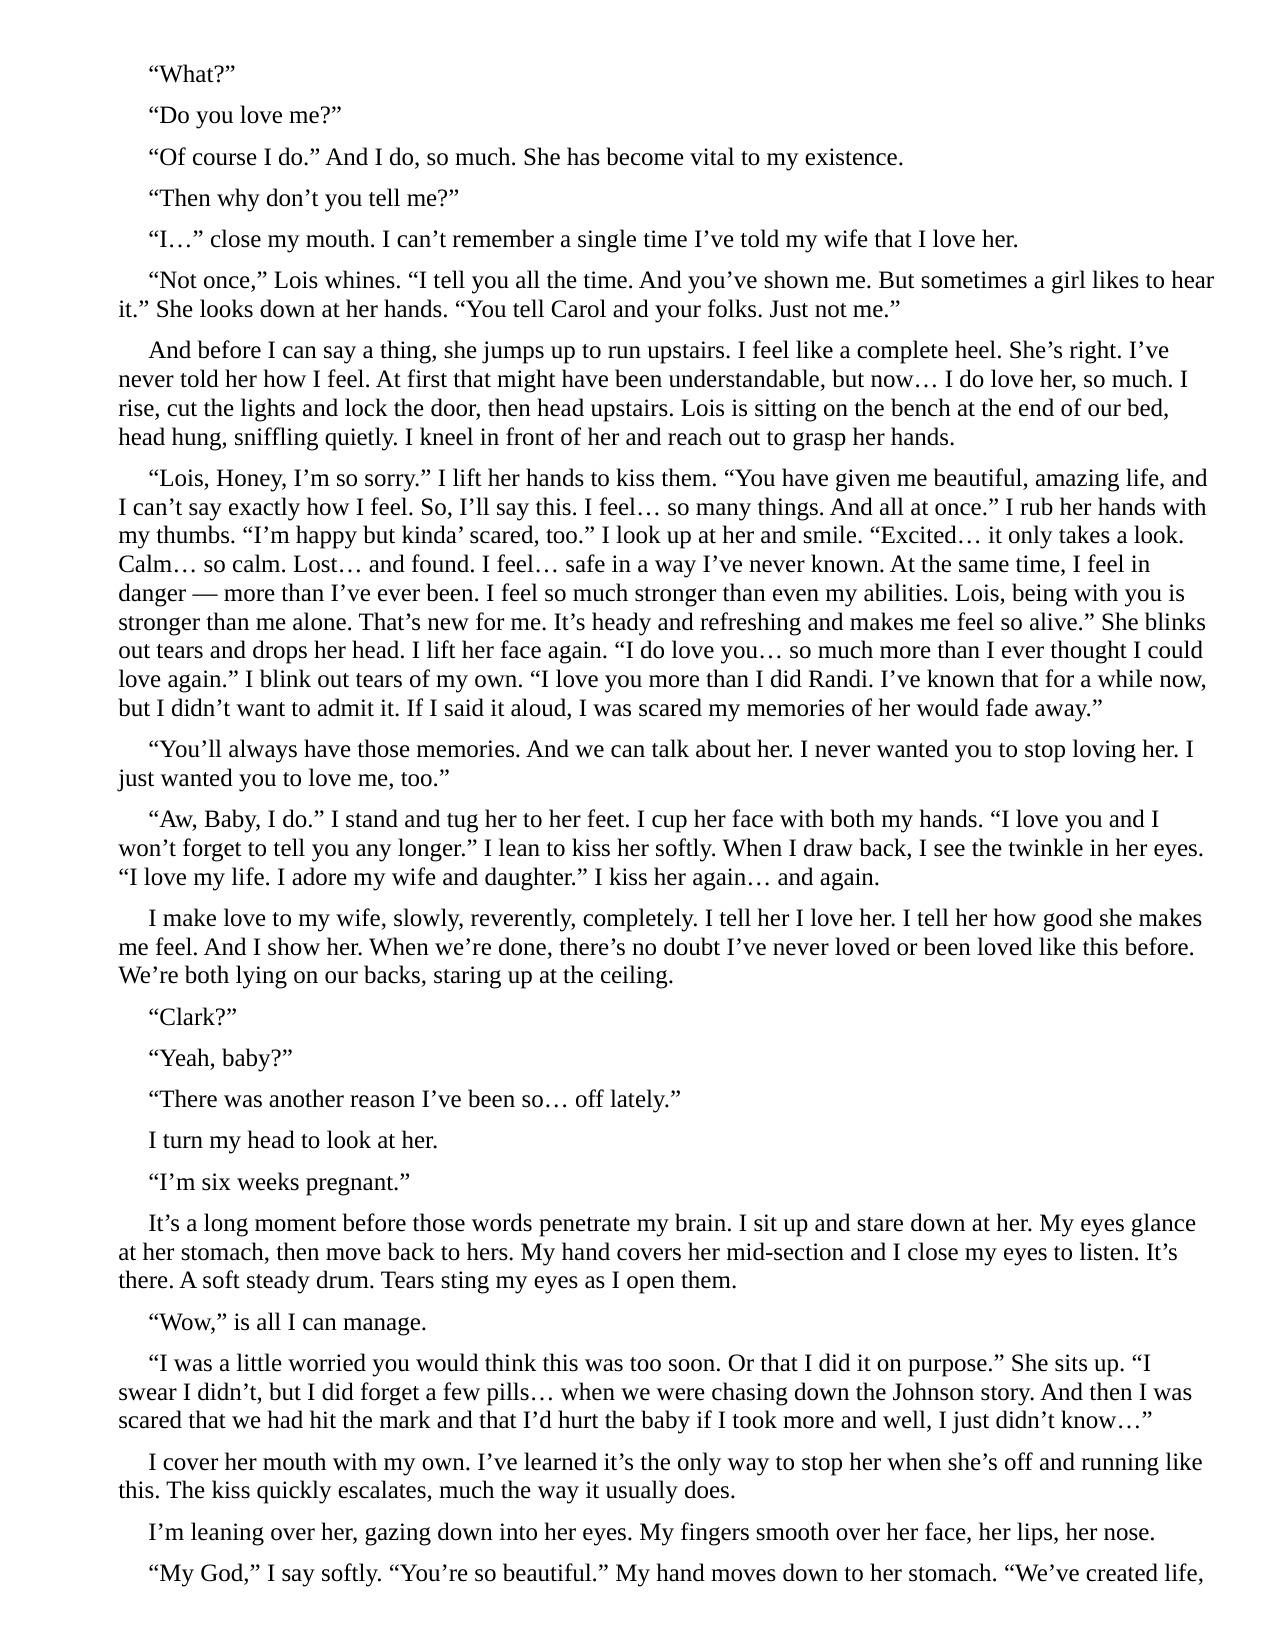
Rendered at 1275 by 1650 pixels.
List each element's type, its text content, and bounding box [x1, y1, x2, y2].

text “Clark?” [118, 1002, 1216, 1030]
text It’s a long moment before those words penetrate my brain. I sit up and stare down at her. My eyes glance at her stomach, then move back to hers. My hand covers her mid-section and I close my eyes to listen. It’s there. A soft steady drum. Tears sting my eyes as I open them. [118, 1208, 1216, 1294]
text “Yeah, baby?” [118, 1043, 1216, 1072]
text “I was a little worried you would think this was too soon. Or that I did it on purpose.” She sits up. “I swear I didn’t, but I did forget a few pills… when we were chasing down the Johnson story. And then I was scared that we had hit the mark and that I’d hurt the baby if I took more and well, I just didn’t know…” [118, 1348, 1216, 1434]
text I make love to my wife, slowly, reverently, completely. I tell her I love her. I tell her how good she makes me feel. And I show her. When we’re done, there’s no doubt I’ve never loved or been loved like this before. We’re both lying on our backs, staring up at the ceiling. [118, 903, 1216, 989]
text “What?” [118, 59, 1216, 88]
text “Of course I do.” And I do, so much. She has become vital to my existence. [118, 142, 1216, 170]
text “There was another reason I’ve been so… off lately.” [118, 1084, 1216, 1113]
text “Then why don’t you tell me?” [118, 183, 1216, 212]
text “Lois, Honey, I’m so sorry.” I lift her hands to kiss them. “You have given me beautiful, amazing life, and I can’t say exactly how I feel. So, I’ll say this. I feel… so many things. And all at once.” I rub her hands with my thumbs. “I’m happy but kinda’ scared, too.” I look up at her and smile. “Excited… it only takes a look. Calm… so calm. Lost… and found. I feel… safe in a way I’ve never known. At the same time, I feel in danger — more than I’ve ever been. I feel so much stronger than even my abilities. Lois, being with you is stronger than me alone. That’s new for me. It’s heady and refreshing and makes me feel so alive.” She blinks out tears and drops her head. I lift her face again. “I do love you… so much more than I ever thought I could love again.” I blink out tears of my own. “I love you more than I did Randi. I’ve known that for a while now, but I didn’t want to admit it. If I said it aloud, I was scared my memories of her would fade away.” [118, 463, 1216, 722]
text “I’m six weeks pregnant.” [118, 1167, 1216, 1195]
text “My God,” I say softly. “You’re so beautiful.” My hand moves down to her stomach. “We’ve created life, [118, 1558, 1216, 1587]
text “Wow,” is all I can manage. [118, 1307, 1216, 1335]
text I cover her mouth with my own. I’ve learned it’s the only way to stop her when she’s off and running like this. The kiss quickly escalates, much the way it usually does. [118, 1447, 1216, 1504]
text “You’ll always have those memories. And we can talk about her. I never wanted you to stop loving her. I just wanted you to love me, too.” [118, 734, 1216, 792]
text I’m leaning over her, gazing down into her eyes. My fingers smooth over her face, her lips, her nose. [118, 1517, 1216, 1545]
text “Do you love me?” [118, 100, 1216, 129]
text “I…” close my mouth. I can’t remember a single time I’ve told my wife that I love her. [118, 224, 1216, 253]
text I turn my head to look at her. [118, 1125, 1216, 1154]
text “Not once,” Lois whines. “I tell you all the time. And you’ve shown me. But sometimes a girl likes to hear it.” She looks down at her hands. “You tell Carol and your folks. Just not me.” [118, 265, 1216, 323]
text “Aw, Baby, I do.” I stand and tug her to her feet. I cup her face with both my hands. “I love you and I won’t forget to tell you any longer.” I lean to kiss her softly. When I draw back, I see the twinkle in her eyes. “I love my life. I adore my wife and daughter.” I kiss her again… and again. [118, 804, 1216, 890]
text And before I can say a thing, she jumps up to run upstairs. I feel like a complete heel. She’s right. I’ve never told her how I feel. At first that might have been understandable, but now… I do love her, so much. I rise, cut the lights and lock the door, then head upstairs. Lois is sitting on the bench at the end of our bed, head hung, sniffling quietly. I kneel in front of her and reach out to grasp her hands. [118, 335, 1216, 450]
